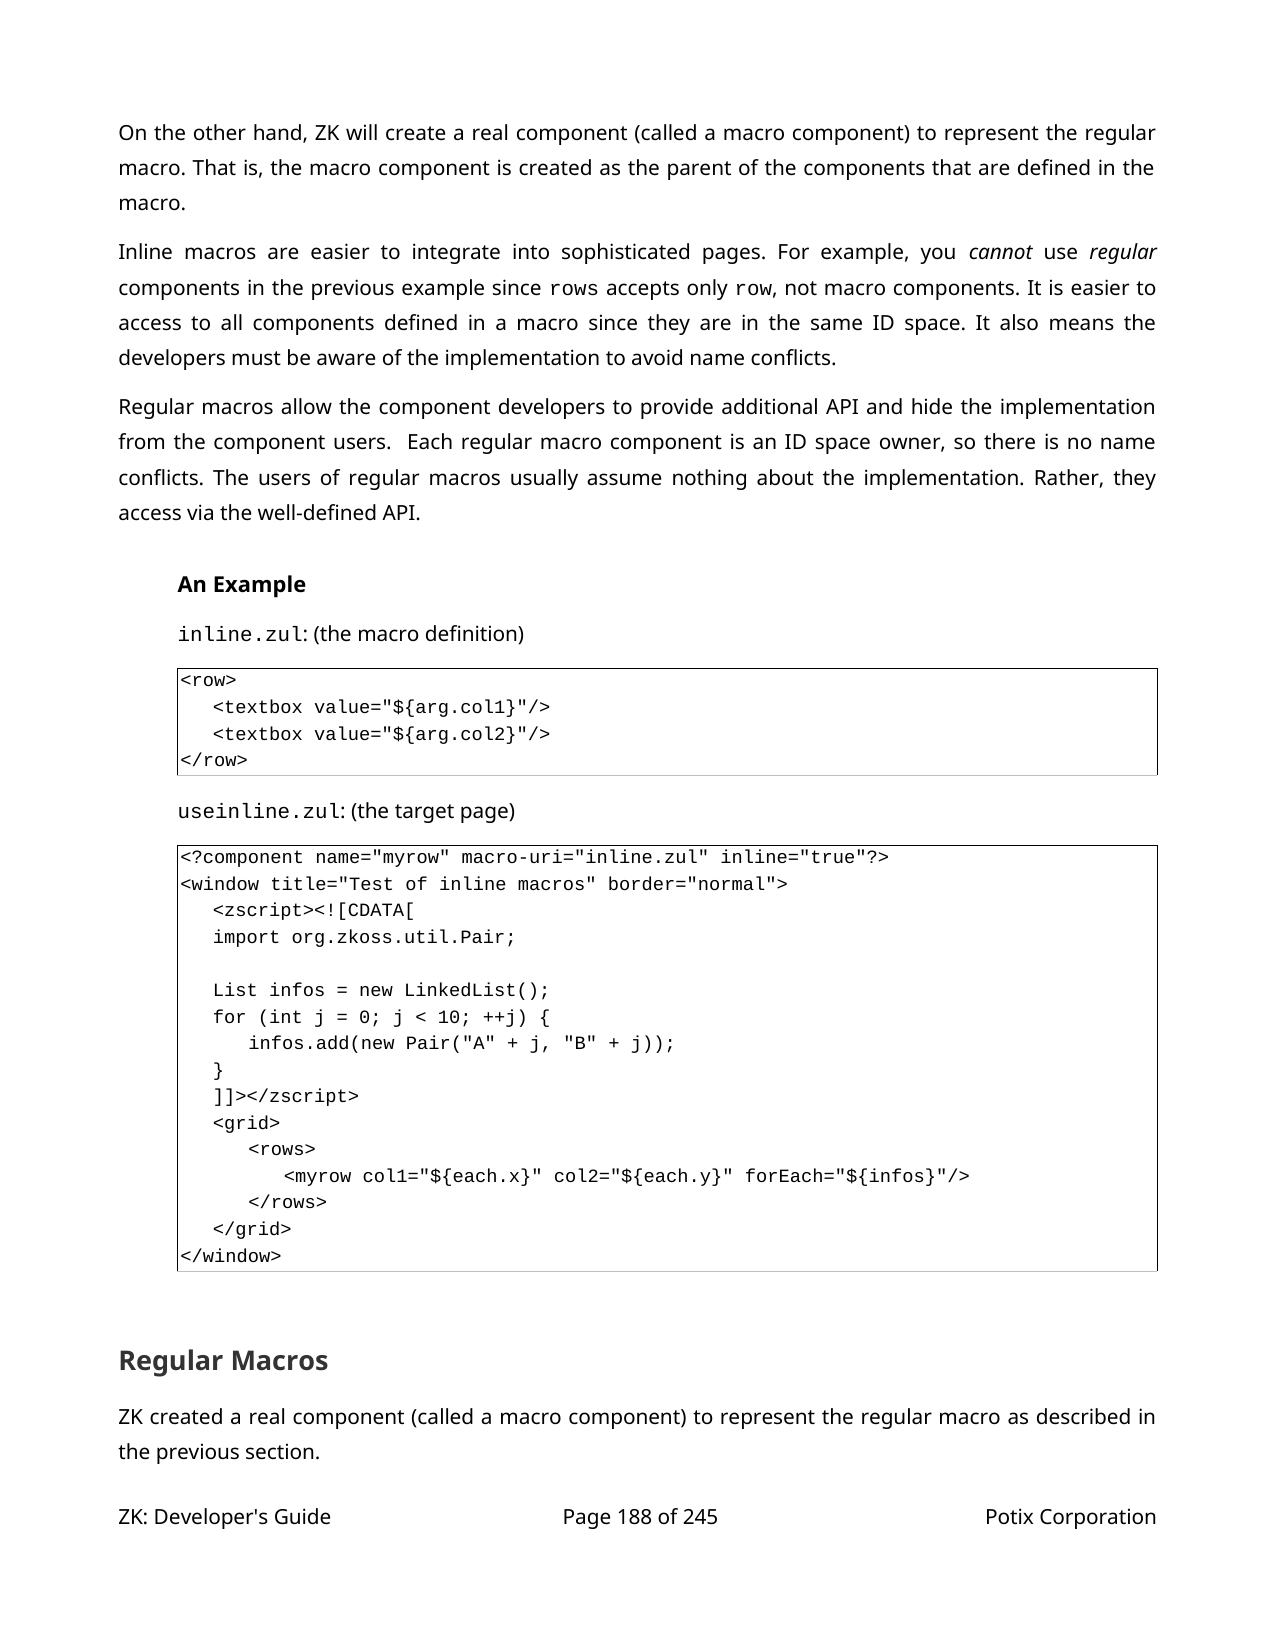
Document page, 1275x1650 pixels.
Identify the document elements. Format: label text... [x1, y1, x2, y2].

text <row> <textbox value="${arg.col1}"/> <textbox value="${arg.col2}"/> </row> [178, 669, 1157, 775]
text <?component name="myrow" macro-uri="inline.zul" inline="true"?> <window title="Test of inline macros" border="normal"> <zscript><![CDATA[ import org.zkoss.util.Pair; List infos = new LinkedList(); for (int j = 0; j < 10; ++j) { infos.add(new Pair("A" + j, "B" + j)); } ]]></zscript> <grid> <rows> <myrow col1="${each.x}" col2="${each.y}" forEach="${infos}"/> </rows> </grid> </window> [178, 846, 1157, 1271]
text ZK created a real component (called a macro component) to represent the regular macro as described in the previous section. [118, 1402, 1157, 1466]
text Inline macros are easier to integrate into sophisticated pages. For example, you cannot use regular components in the previous example since rows accepts only row, not macro components. It is easier to access to all components defined in a macro since they are in the same ID space. It also means the developers must be aware of the implementation to avoid name conflicts. [118, 237, 1157, 372]
subtitle Regular Macros [118, 1342, 1157, 1378]
subtitle An Example [177, 568, 1157, 598]
text Regular macros allow the component developers to provide additional API and hide the implementation from the component users. Each regular macro component is an ID space owner, so there is no name conflicts. The users of regular macros usually assume nothing about the implementation. Rather, they access via the well-defined API. [118, 392, 1157, 526]
text On the other hand, ZK will create a real component (called a macro component) to represent the regular macro. That is, the macro component is created as the parent of the components that are defined in the macro. [118, 118, 1157, 217]
text inline.zul: (the macro definition) [177, 619, 1157, 648]
text useinline.zul: (the target page) [177, 796, 1157, 824]
